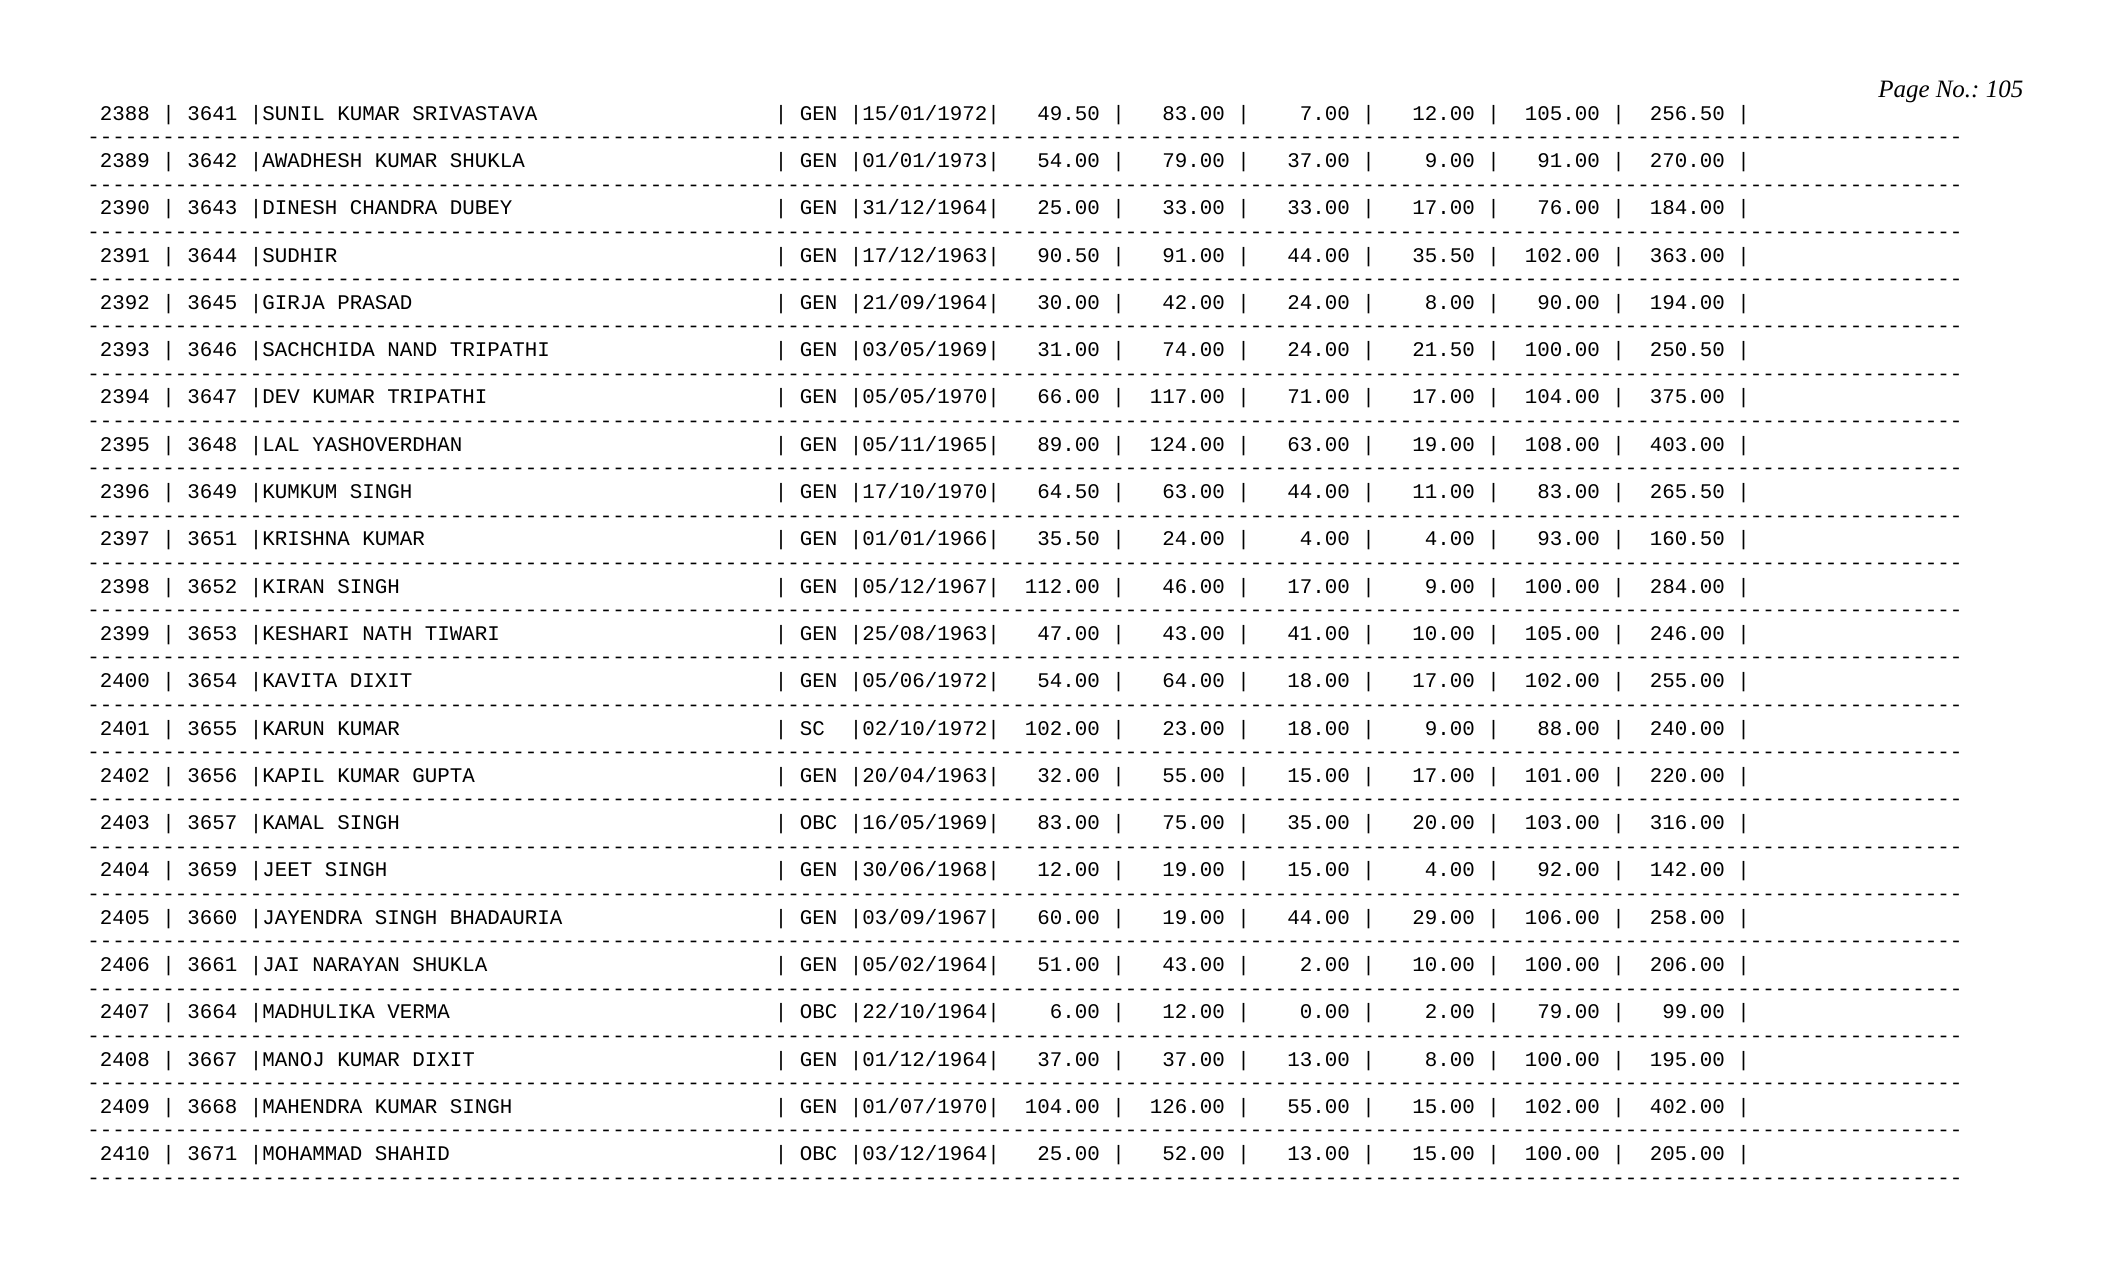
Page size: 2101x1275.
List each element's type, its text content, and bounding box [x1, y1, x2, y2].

text 2400 | 3654 |KAVITA DIXIT | GEN |05/06/1972| 54.00 | 64.00 | 18.00 | 17.00 | 102.00 | 255.00 | [87, 670, 2025, 694]
text ------------------------------------------------------------------------------------------------------------------------------------------------------ [87, 1119, 2025, 1143]
text ------------------------------------------------------------------------------------------------------------------------------------------------------ [87, 788, 2025, 812]
text 2399 | 3653 |KESHARI NATH TIWARI | GEN |25/08/1963| 47.00 | 43.00 | 41.00 | 10.00 | 105.00 | 246.00 | [87, 623, 2025, 647]
text ------------------------------------------------------------------------------------------------------------------------------------------------------ [87, 174, 2025, 197]
text ------------------------------------------------------------------------------------------------------------------------------------------------------ [87, 505, 2025, 528]
text 2392 | 3645 |GIRJA PRASAD | GEN |21/09/1964| 30.00 | 42.00 | 24.00 | 8.00 | 90.00 | 194.00 | [87, 292, 2025, 316]
text 2388 | 3641 |SUNIL KUMAR SRIVASTAVA | GEN |15/01/1972| 49.50 | 83.00 | 7.00 | 12.00 | 105.00 | 256.50 | [87, 103, 2025, 126]
text 2405 | 3660 |JAYENDRA SINGH BHADAURIA | GEN |03/09/1967| 60.00 | 19.00 | 44.00 | 29.00 | 106.00 | 258.00 | [87, 907, 2025, 930]
text ------------------------------------------------------------------------------------------------------------------------------------------------------ [87, 126, 2025, 150]
text 2410 | 3671 |MOHAMMAD SHAHID | OBC |03/12/1964| 25.00 | 52.00 | 13.00 | 15.00 | 100.00 | 205.00 | [87, 1143, 2025, 1167]
text 2394 | 3647 |DEV KUMAR TRIPATHI | GEN |05/05/1970| 66.00 | 117.00 | 71.00 | 17.00 | 104.00 | 375.00 | [87, 386, 2025, 410]
text 2408 | 3667 |MANOJ KUMAR DIXIT | GEN |01/12/1964| 37.00 | 37.00 | 13.00 | 8.00 | 100.00 | 195.00 | [87, 1048, 2025, 1072]
text ------------------------------------------------------------------------------------------------------------------------------------------------------ [87, 410, 2025, 434]
text ------------------------------------------------------------------------------------------------------------------------------------------------------ [87, 1167, 2025, 1190]
text 2396 | 3649 |KUMKUM SINGH | GEN |17/10/1970| 64.50 | 63.00 | 44.00 | 11.00 | 83.00 | 265.50 | [87, 481, 2025, 505]
text ------------------------------------------------------------------------------------------------------------------------------------------------------ [87, 930, 2025, 954]
text ------------------------------------------------------------------------------------------------------------------------------------------------------ [87, 552, 2025, 576]
text 2407 | 3664 |MADHULIKA VERMA | OBC |22/10/1964| 6.00 | 12.00 | 0.00 | 2.00 | 79.00 | 99.00 | [87, 1001, 2025, 1025]
text 2409 | 3668 |MAHENDRA KUMAR SINGH | GEN |01/07/1970| 104.00 | 126.00 | 55.00 | 15.00 | 102.00 | 402.00 | [87, 1096, 2025, 1119]
text 2404 | 3659 |JEET SINGH | GEN |30/06/1968| 12.00 | 19.00 | 15.00 | 4.00 | 92.00 | 142.00 | [87, 859, 2025, 883]
text 2406 | 3661 |JAI NARAYAN SHUKLA | GEN |05/02/1964| 51.00 | 43.00 | 2.00 | 10.00 | 100.00 | 206.00 | [87, 954, 2025, 978]
text 2390 | 3643 |DINESH CHANDRA DUBEY | GEN |31/12/1964| 25.00 | 33.00 | 33.00 | 17.00 | 76.00 | 184.00 | [87, 197, 2025, 221]
text ------------------------------------------------------------------------------------------------------------------------------------------------------ [87, 316, 2025, 339]
text ------------------------------------------------------------------------------------------------------------------------------------------------------ [87, 883, 2025, 907]
text 2398 | 3652 |KIRAN SINGH | GEN |05/12/1967| 112.00 | 46.00 | 17.00 | 9.00 | 100.00 | 284.00 | [87, 576, 2025, 599]
text ------------------------------------------------------------------------------------------------------------------------------------------------------ [87, 978, 2025, 1001]
text 2391 | 3644 |SUDHIR | GEN |17/12/1963| 90.50 | 91.00 | 44.00 | 35.50 | 102.00 | 363.00 | [87, 244, 2025, 268]
text ------------------------------------------------------------------------------------------------------------------------------------------------------ [87, 694, 2025, 717]
text 2395 | 3648 |LAL YASHOVERDHAN | GEN |05/11/1965| 89.00 | 124.00 | 63.00 | 19.00 | 108.00 | 403.00 | [87, 434, 2025, 457]
text 2389 | 3642 |AWADHESH KUMAR SHUKLA | GEN |01/01/1973| 54.00 | 79.00 | 37.00 | 9.00 | 91.00 | 270.00 | [87, 150, 2025, 174]
text 2401 | 3655 |KARUN KUMAR | SC |02/10/1972| 102.00 | 23.00 | 18.00 | 9.00 | 88.00 | 240.00 | [87, 717, 2025, 741]
text ------------------------------------------------------------------------------------------------------------------------------------------------------ [87, 1025, 2025, 1048]
text ------------------------------------------------------------------------------------------------------------------------------------------------------ [87, 1072, 2025, 1096]
text 2397 | 3651 |KRISHNA KUMAR | GEN |01/01/1966| 35.50 | 24.00 | 4.00 | 4.00 | 93.00 | 160.50 | [87, 528, 2025, 552]
text ------------------------------------------------------------------------------------------------------------------------------------------------------ [87, 363, 2025, 386]
text ------------------------------------------------------------------------------------------------------------------------------------------------------ [87, 268, 2025, 292]
text ------------------------------------------------------------------------------------------------------------------------------------------------------ [87, 457, 2025, 481]
text 2403 | 3657 |KAMAL SINGH | OBC |16/05/1969| 83.00 | 75.00 | 35.00 | 20.00 | 103.00 | 316.00 | [87, 812, 2025, 836]
text ------------------------------------------------------------------------------------------------------------------------------------------------------ [87, 836, 2025, 859]
text ------------------------------------------------------------------------------------------------------------------------------------------------------ [87, 599, 2025, 623]
text ------------------------------------------------------------------------------------------------------------------------------------------------------ [87, 647, 2025, 670]
text 2402 | 3656 |KAPIL KUMAR GUPTA | GEN |20/04/1963| 32.00 | 55.00 | 15.00 | 17.00 | 101.00 | 220.00 | [87, 765, 2025, 788]
text ------------------------------------------------------------------------------------------------------------------------------------------------------ [87, 221, 2025, 244]
text ------------------------------------------------------------------------------------------------------------------------------------------------------ [87, 741, 2025, 765]
text 2393 | 3646 |SACHCHIDA NAND TRIPATHI | GEN |03/05/1969| 31.00 | 74.00 | 24.00 | 21.50 | 100.00 | 250.50 | [87, 339, 2025, 363]
